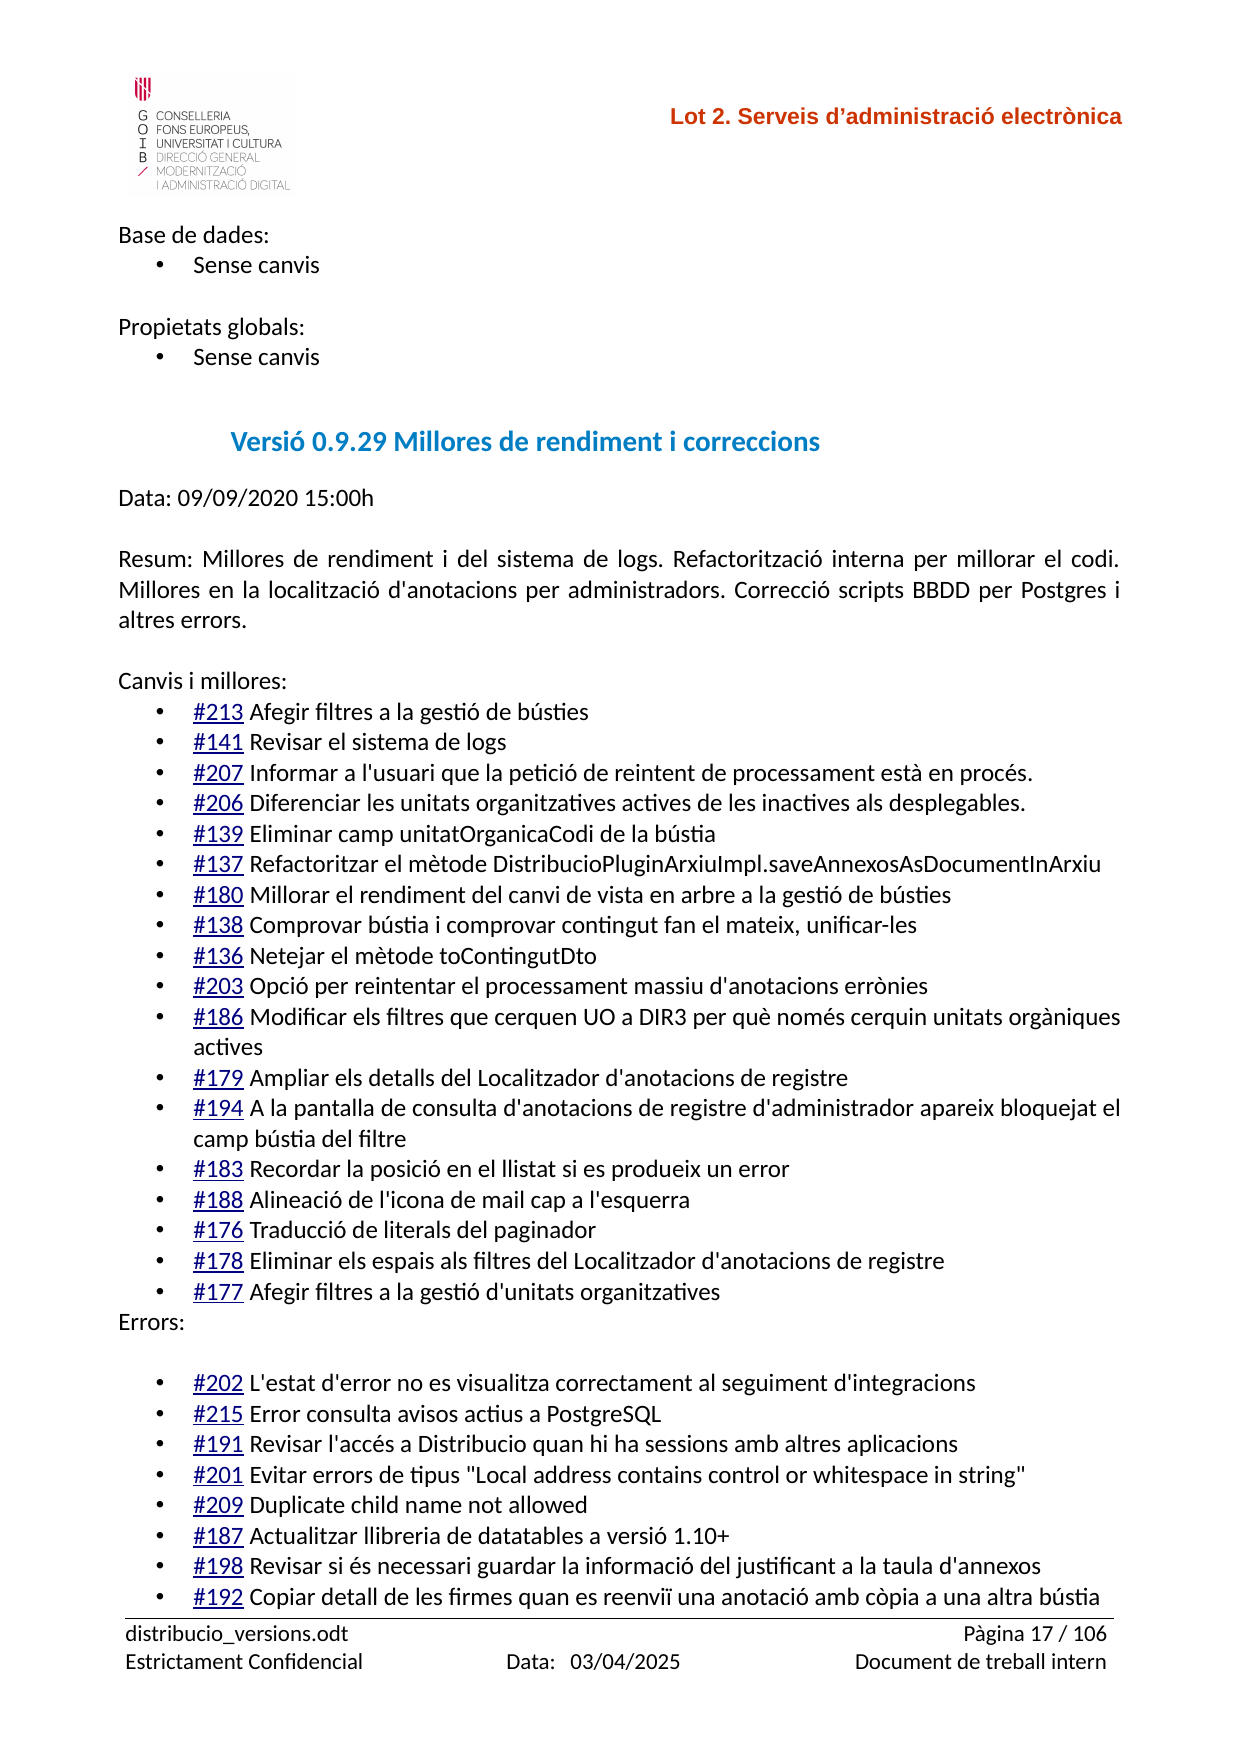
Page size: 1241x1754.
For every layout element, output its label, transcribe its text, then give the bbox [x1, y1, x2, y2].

list Sense canvis [156, 341, 1122, 372]
text Data: 09/09/2020 15:00h [118, 482, 1122, 513]
list #187 Actualitzar llibreria de datatables a versió 1.10+ [156, 1520, 1122, 1550]
list #203 Opció per reintentar el processament massiu d'anotacions errònies [156, 971, 1122, 1001]
list #188 Alineació de l'icona de mail cap a l'esquerra [156, 1184, 1122, 1215]
text Errors: [118, 1306, 1122, 1337]
list #215 Error consulta avisos actius a PostgreSQL [156, 1398, 1122, 1428]
list #178 Eliminar els espais als filtres del Localitzador d'anotacions de registre [156, 1245, 1122, 1276]
list #176 Traducció de literals del paginador [156, 1215, 1122, 1245]
list #202 L'estat d'error no es visualitza correctament al seguiment d'integracions [156, 1367, 1122, 1398]
list #206 Diferenciar les unitats organitzatives actives de les inactives als desplegables. [156, 787, 1122, 818]
list #186 Modificar els filtres que cerquen UO a DIR3 per què només cerquin unitats orgàniques actives [156, 1001, 1122, 1062]
text Resum: Millores de rendiment i del sistema de logs. Refactorització interna per millorar el codi. Millores en la localització d'anotacions per administradors. Correcció scripts BBDD per Postgres i altres errors. [118, 543, 1122, 635]
list #183 Recordar la posició en el llistat si es produeix un error [156, 1154, 1122, 1184]
list #177 Afegir filtres a la gestió d'unitats organitzatives [156, 1276, 1122, 1306]
list #191 Revisar l'accés a Distribucio quan hi ha sessions amb altres aplicacions [156, 1428, 1122, 1459]
text Propietats globals: [118, 311, 1122, 341]
text Canvis i millores: [118, 665, 1122, 696]
subtitle Versió 0.9.29 Millores de rendiment i correccions [153, 423, 1122, 458]
picture [126, 70, 299, 197]
list #138 Comprovar bústia i comprovar contingut fan el mateix, unificar-les [156, 909, 1122, 940]
list #192 Copiar detall de les firmes quan es reenviï una anotació amb còpia a una altra bústia [156, 1581, 1122, 1611]
list #213 Afegir filtres a la gestió de bústies [156, 696, 1122, 726]
list #209 Duplicate child name not allowed [156, 1489, 1122, 1520]
list #198 Revisar si és necessari guardar la informació del justificant a la taula d'annexos [156, 1550, 1122, 1581]
list #207 Informar a l'usuari que la petició de reintent de processament està en procés. [156, 757, 1122, 787]
list Sense canvis [156, 250, 1122, 280]
list #179 Ampliar els detalls del Localitzador d'anotacions de registre [156, 1062, 1122, 1093]
list #201 Evitar errors de tipus "Local address contains control or whitespace in string" [156, 1459, 1122, 1489]
text Base de dades: [118, 219, 1122, 250]
list #139 Eliminar camp unitatOrganicaCodi de la bústia [156, 818, 1122, 848]
list #141 Revisar el sistema de logs [156, 726, 1122, 757]
list #137 Refactoritzar el mètode DistribucioPluginArxiuImpl.saveAnnexosAsDocumentInArxiu [156, 848, 1122, 879]
list #180 Millorar el rendiment del canvi de vista en arbre a la gestió de bústies [156, 879, 1122, 909]
list #194 A la pantalla de consulta d'anotacions de registre d'administrador apareix bloquejat el camp bústia del filtre [156, 1093, 1122, 1154]
list #136 Netejar el mètode toContingutDto [156, 940, 1122, 971]
